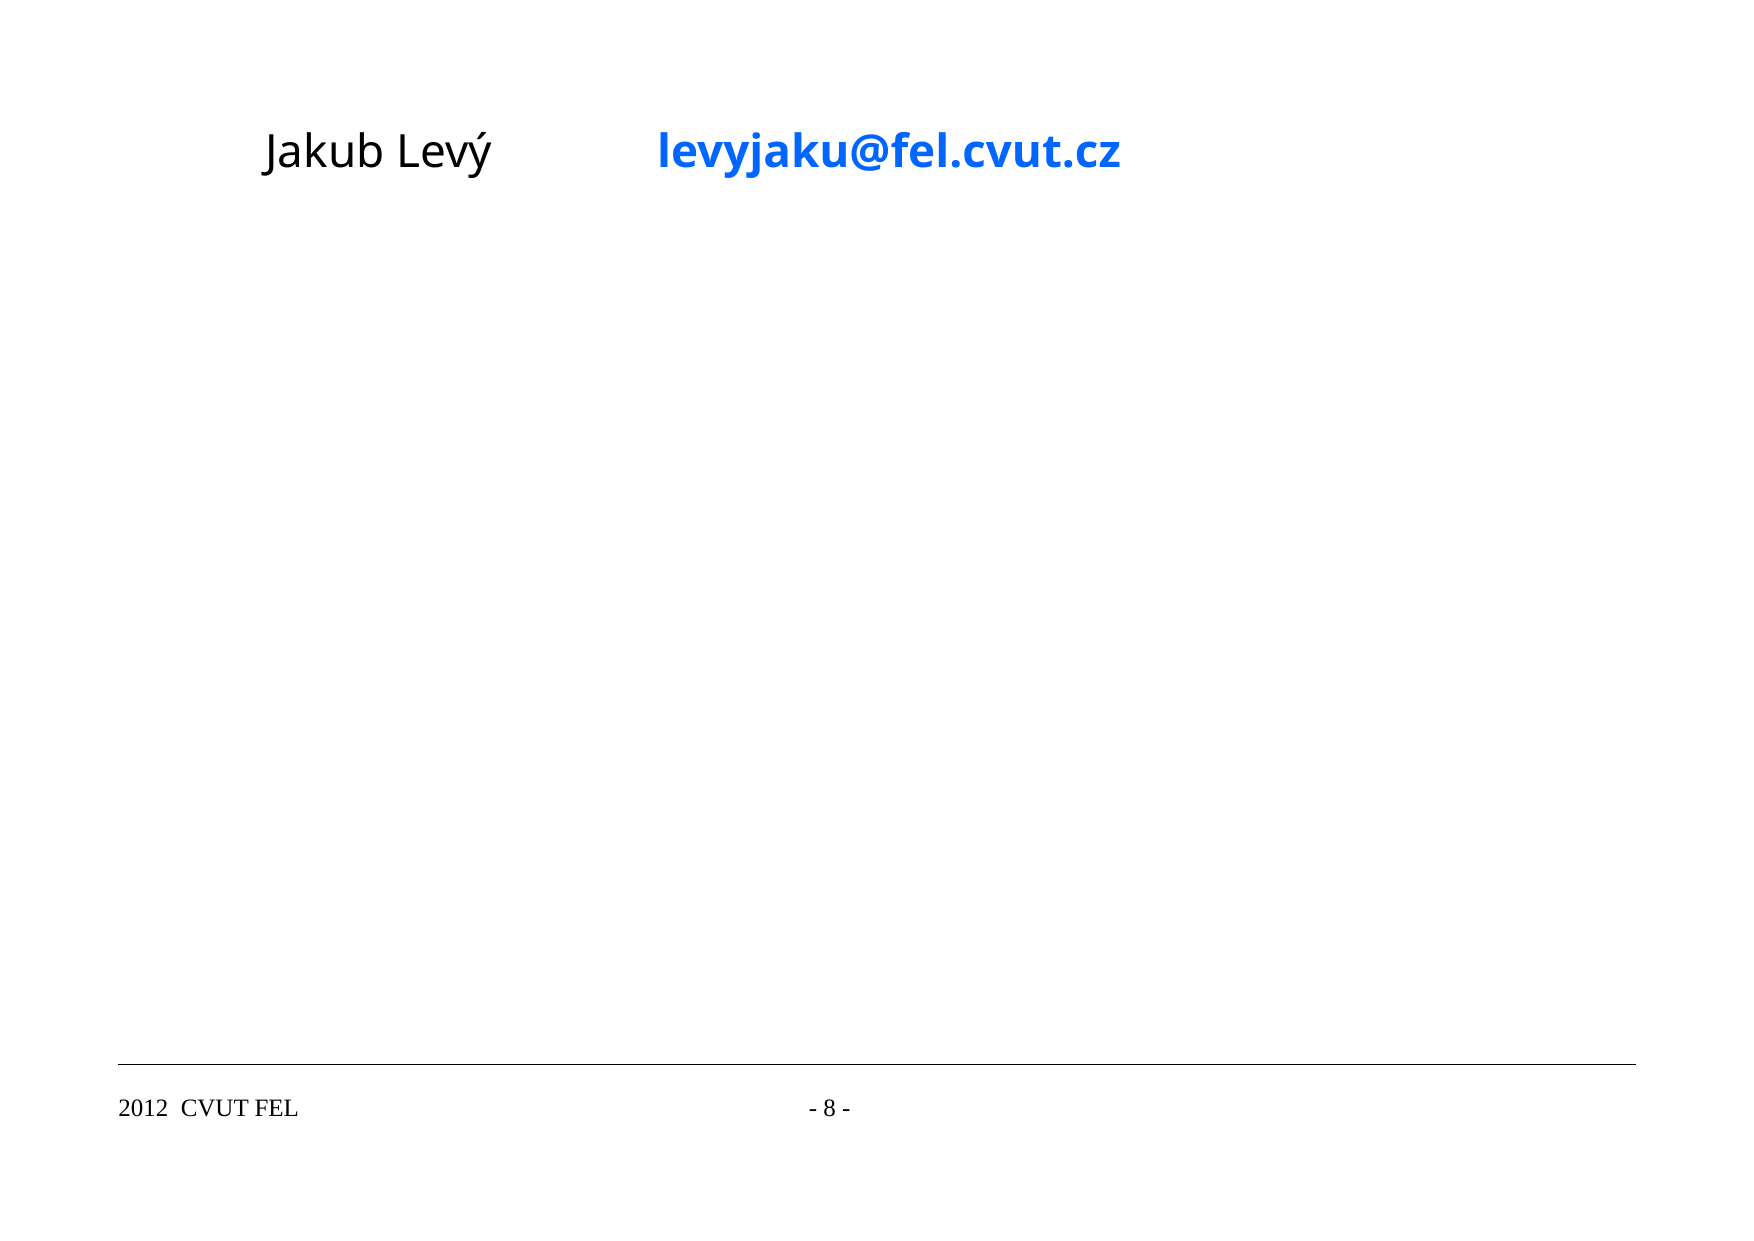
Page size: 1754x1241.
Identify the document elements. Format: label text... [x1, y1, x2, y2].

text Jakub Levý levyjaku@fel.cvut.cz [118, 118, 1636, 181]
